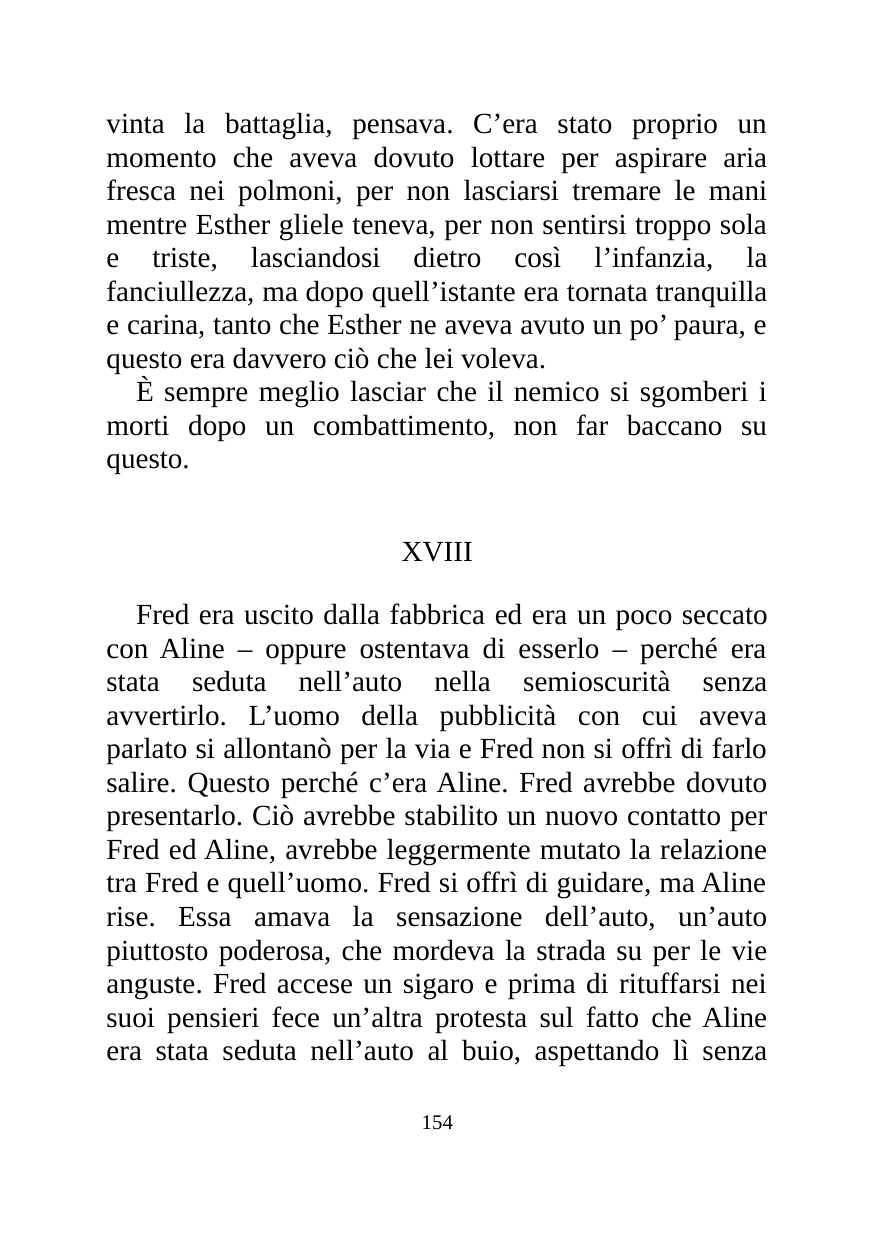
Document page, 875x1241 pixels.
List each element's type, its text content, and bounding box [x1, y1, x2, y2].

text vinta la battaglia, pensava. C’era stato proprio un momento che aveva dovuto lottare per aspirare aria fresca nei polmoni, per non lasciarsi tremare le mani mentre Esther gliele teneva, per non sentirsi troppo sola e triste, lasciandosi dietro così l’infanzia, la fanciullezza, ma dopo quell’istante era tornata tranquilla e carina, tanto che Esther ne aveva avuto un po’ paura, e questo era davvero ciò che lei voleva. [106, 106, 768, 374]
text Fred era uscito dalla fabbrica ed era un poco seccato con Aline – oppure ostentava di esserlo – perché era stata seduta nell’auto nella semioscurità senza avvertirlo. L’uomo della pubblicità con cui aveva parlato si allontanò per la via e Fred non si offrì di farlo salire. Questo perché c’era Aline. Fred avrebbe dovuto presentarlo. Ciò avrebbe stabilito un nuovo contatto per Fred ed Aline, avrebbe leggermente mutato la relazione tra Fred e quell’uomo. Fred si offrì di guidare, ma Aline rise. Essa amava la sensazione dell’auto, un’auto piuttosto poderosa, che mordeva la strada su per le vie anguste. Fred accese un sigaro e prima di rituffarsi nei suoi pensieri fece un’altra protesta sul fatto che Aline era stata seduta nell’auto al buio, aspettando lì senza [106, 597, 768, 1067]
text È sempre meglio lasciar che il nemico si sgomberi i morti dopo un combattimento, non far baccano su questo. [106, 374, 768, 475]
subtitle XVIII [106, 534, 768, 568]
